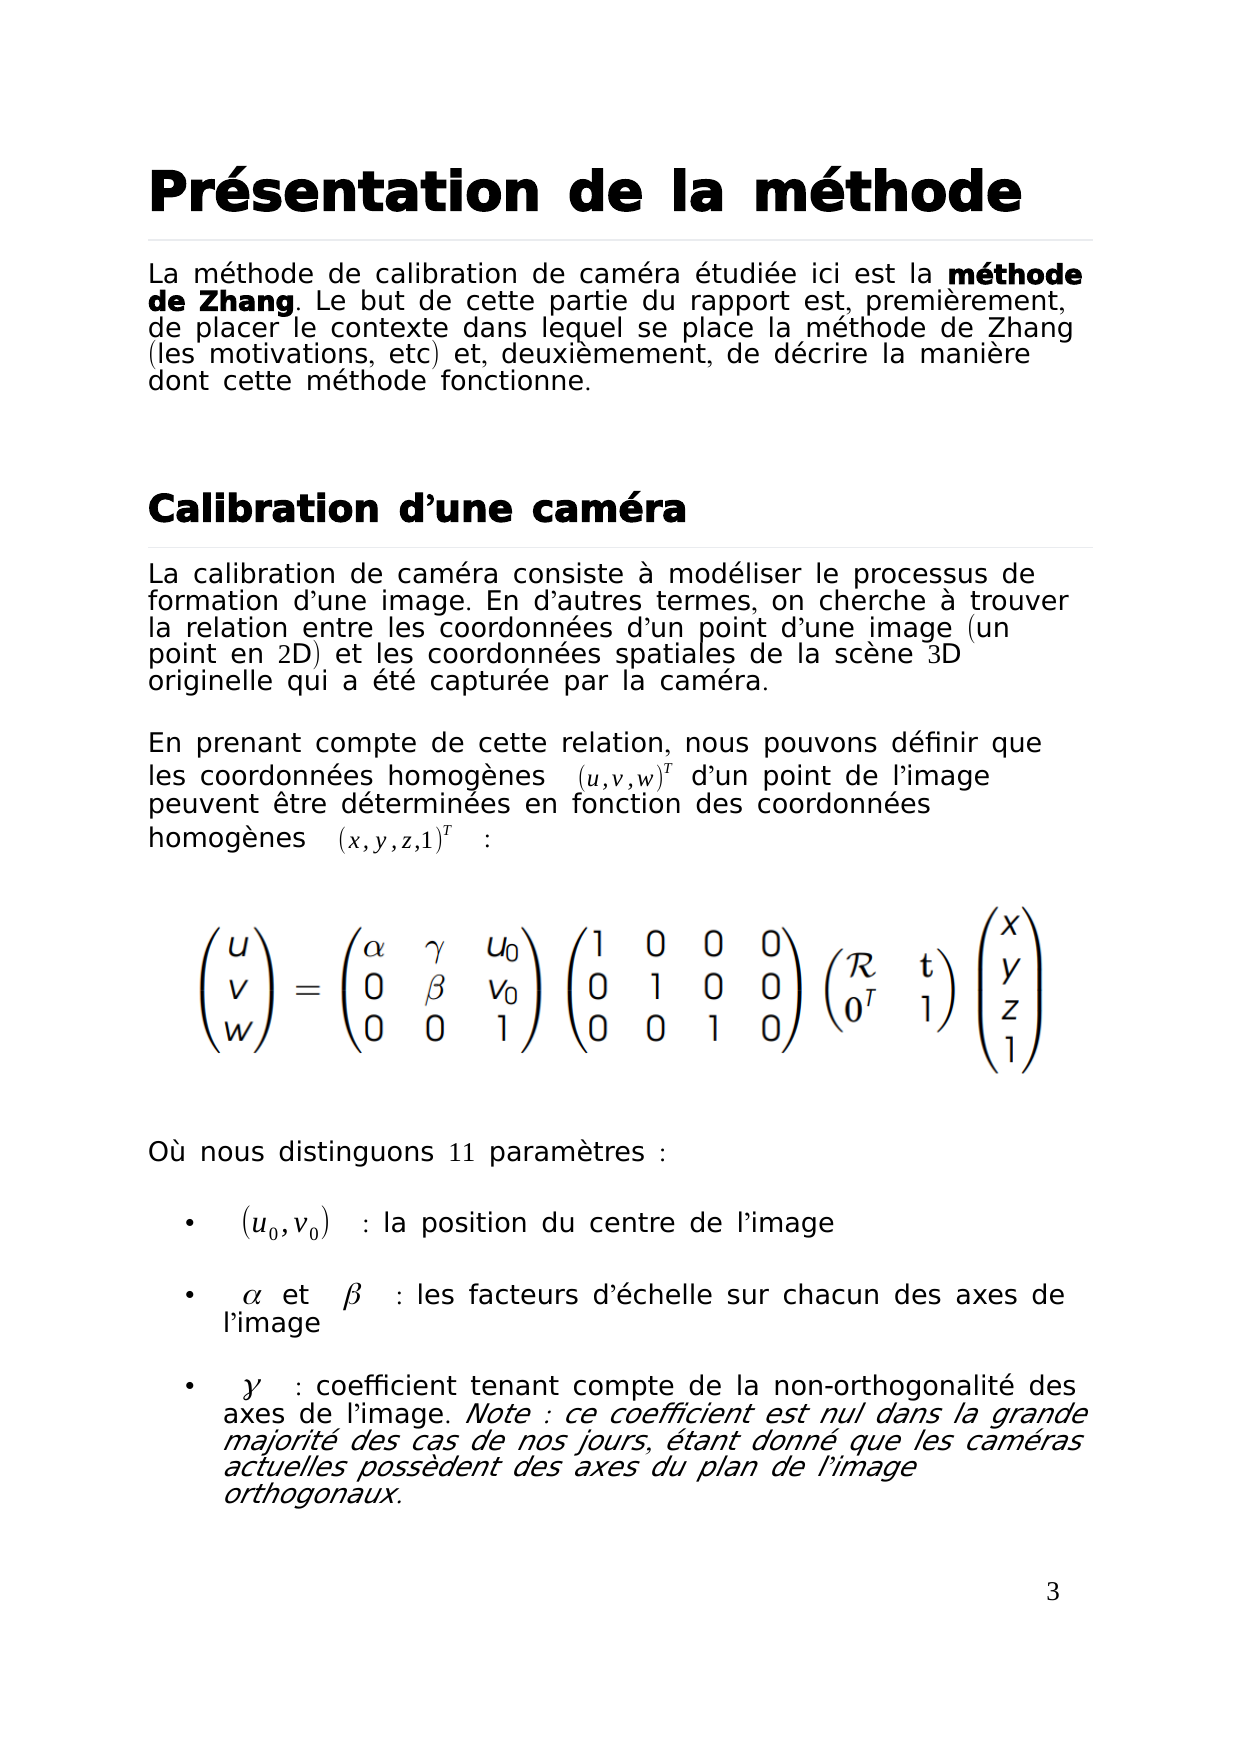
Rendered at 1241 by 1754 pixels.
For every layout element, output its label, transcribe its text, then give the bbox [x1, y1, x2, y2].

picture [147, 891, 1093, 1104]
list : la position du centre de l’image [185, 1204, 1093, 1244]
text En prenant compte de cette relation, nous pouvons définir que les coordonnées homogènes d’un point de l’image peuvent être déterminées en fonction des coordonnées homogènes : [148, 733, 1093, 854]
list : coefficient tenant compte de la non-orthogonalité des axes de l’image. Note : ce coefficient est nul dans la grande majorité des cas de nos jours, étant donné que les caméras actuelles possèdent des axes du plan de l’image orthogonaux. [185, 1376, 1093, 1509]
text La calibration de caméra consiste à modéliser le processus de formation d’une image. En d’autres termes, on cherche à trouver la relation entre les coordonnées d’un point d’une image (un point en 2D) et les coordonnées spatiales de la scène 3D originelle qui a été capturée par la caméra. [148, 565, 1093, 696]
text La méthode de calibration de caméra étudiée ici est la méthode de Zhang. Le but de cette partie du rapport est, premièrement, de placer le contexte dans lequel se place la méthode de Zhang (les motivations, etc) et, deuxièmement, de décrire la manière dont cette méthode fonctionne. [148, 265, 1093, 396]
subtitle Présentation de la méthode [148, 173, 1093, 239]
list et : les facteurs d’échelle sur chacun des axes de l’image [185, 1281, 1093, 1339]
subtitle Calibration d’une caméra [148, 495, 1093, 547]
text Où nous distinguons 11 paramètres : [148, 1104, 1093, 1167]
